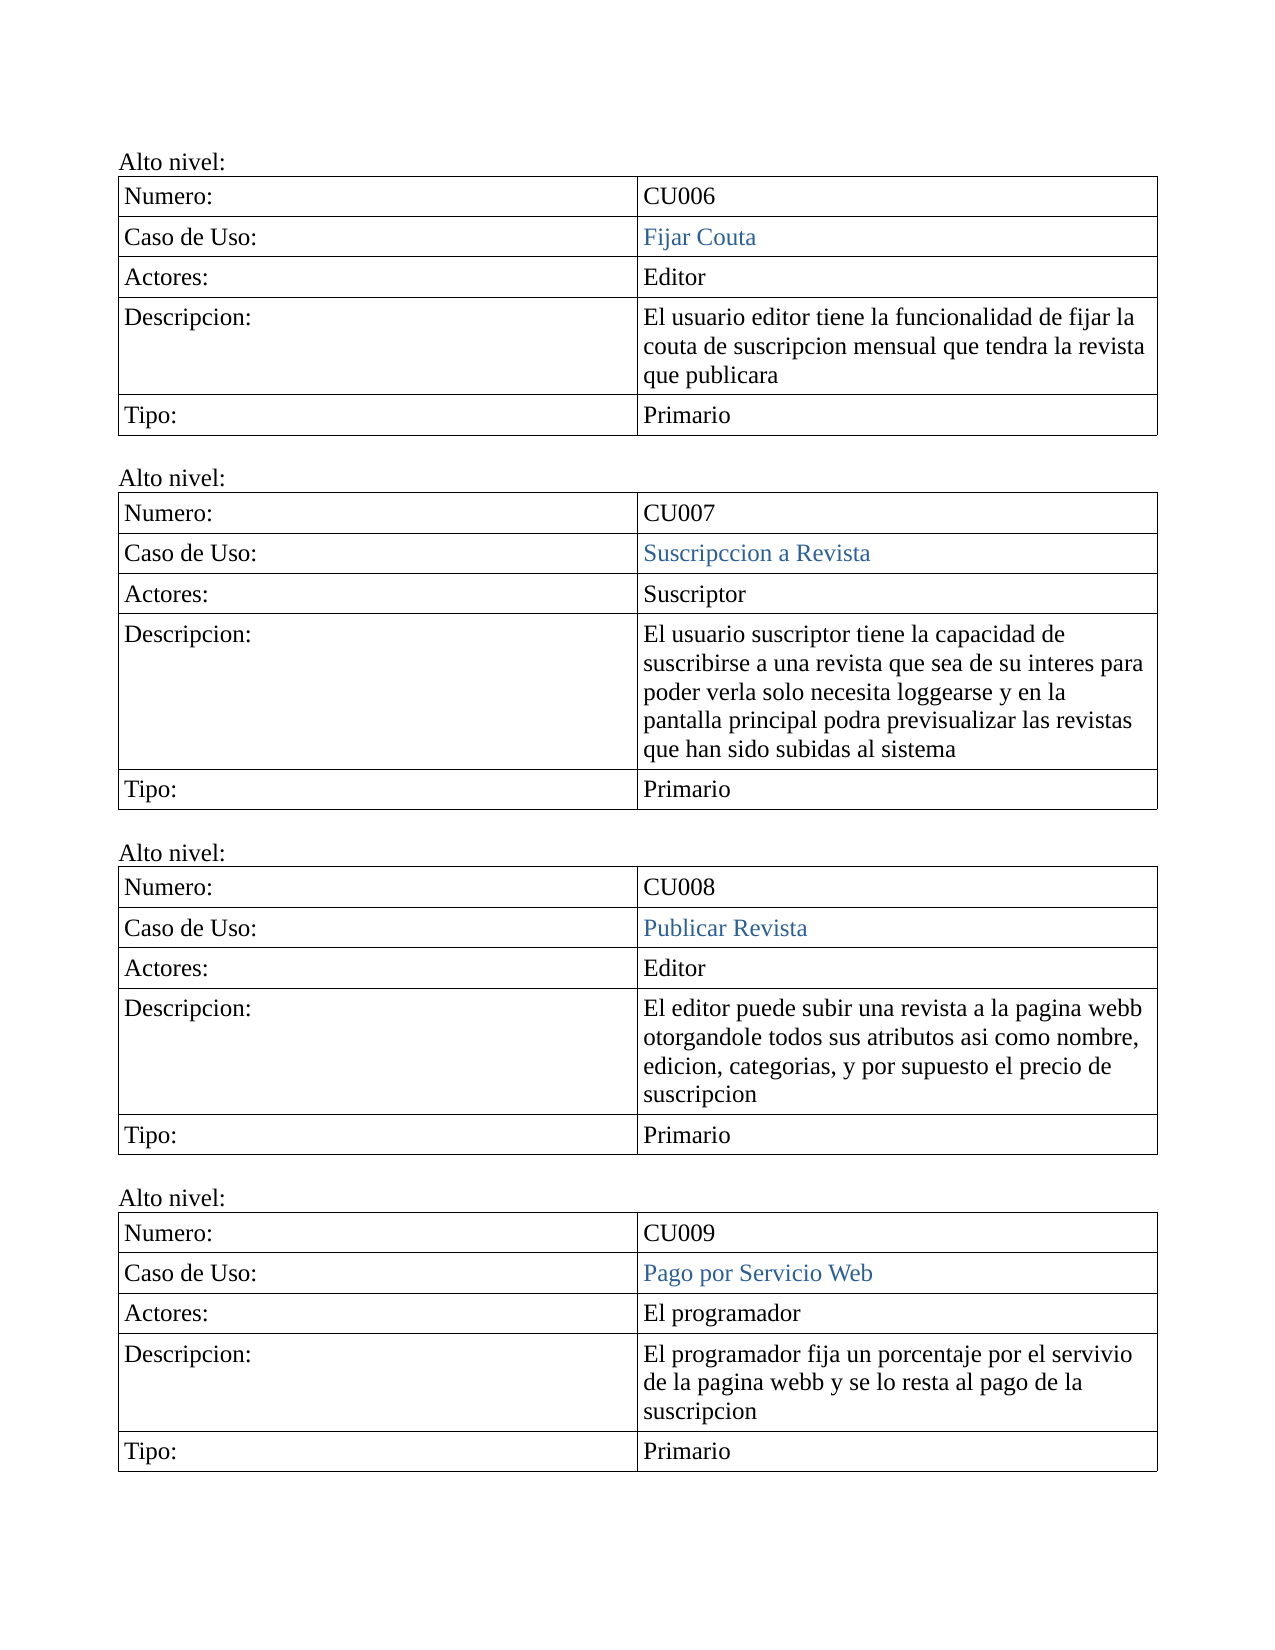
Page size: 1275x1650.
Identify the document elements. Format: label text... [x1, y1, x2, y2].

table_cell Caso de Uso: [119, 908, 637, 947]
text Alto nivel: [118, 463, 1157, 492]
table_cell Caso de Uso: [119, 534, 637, 573]
table_header CU007 [638, 493, 1157, 533]
table_header Numero: [119, 1213, 637, 1252]
table_cell Descripcion: [119, 614, 637, 768]
table_header Numero: [119, 177, 637, 216]
table_cell Fijar Couta [638, 217, 1157, 256]
table_cell El editor puede subir una revista a la pagina webb otorgandole todos sus atributos asi como nombre, edicion, categorias, y por supuesto el precio de suscripcion [638, 989, 1157, 1114]
table_cell Descripcion: [119, 298, 637, 394]
table_cell Primario [638, 1432, 1157, 1471]
table_cell Caso de Uso: [119, 1253, 637, 1292]
table_cell Descripcion: [119, 989, 637, 1114]
table_header Numero: [119, 867, 637, 907]
table_cell Actores: [119, 574, 637, 613]
table_cell Actores: [119, 1294, 637, 1333]
table_cell Pago por Servicio Web [638, 1253, 1157, 1292]
table_cell El usuario suscriptor tiene la capacidad de suscribirse a una revista que sea de su interes para poder verla solo necesita loggearse y en la pantalla principal podra previsualizar las revistas que han sido subidas al sistema [638, 614, 1157, 768]
table_cell El programador [638, 1294, 1157, 1333]
table_header Numero: [119, 493, 637, 533]
table_cell Descripcion: [119, 1334, 637, 1431]
table_cell Caso de Uso: [119, 217, 637, 256]
table_header CU006 [638, 177, 1157, 216]
table_cell El usuario editor tiene la funcionalidad de fijar la couta de suscripcion mensual que tendra la revista que publicara [638, 298, 1157, 394]
table_cell Actores: [119, 948, 637, 987]
text Alto nivel: [118, 1183, 1157, 1212]
table_cell Tipo: [119, 1432, 637, 1471]
text Alto nivel: [118, 838, 1157, 866]
table_cell Actores: [119, 257, 637, 297]
table_cell Suscripccion a Revista [638, 534, 1157, 573]
table_cell Primario [638, 770, 1157, 809]
table_header CU009 [638, 1213, 1157, 1252]
table_cell Editor [638, 257, 1157, 297]
table_cell El programador fija un porcentaje por el servivio de la pagina webb y se lo resta al pago de la suscripcion [638, 1334, 1157, 1431]
table_cell Tipo: [119, 770, 637, 809]
table_cell Tipo: [119, 395, 637, 435]
table_cell Primario [638, 1115, 1157, 1154]
text Alto nivel: [118, 147, 1157, 176]
table_cell Tipo: [119, 1115, 637, 1154]
table_cell Publicar Revista [638, 908, 1157, 947]
table_cell Suscriptor [638, 574, 1157, 613]
table_cell Editor [638, 948, 1157, 987]
table_cell Primario [638, 395, 1157, 435]
table_header CU008 [638, 867, 1157, 907]
